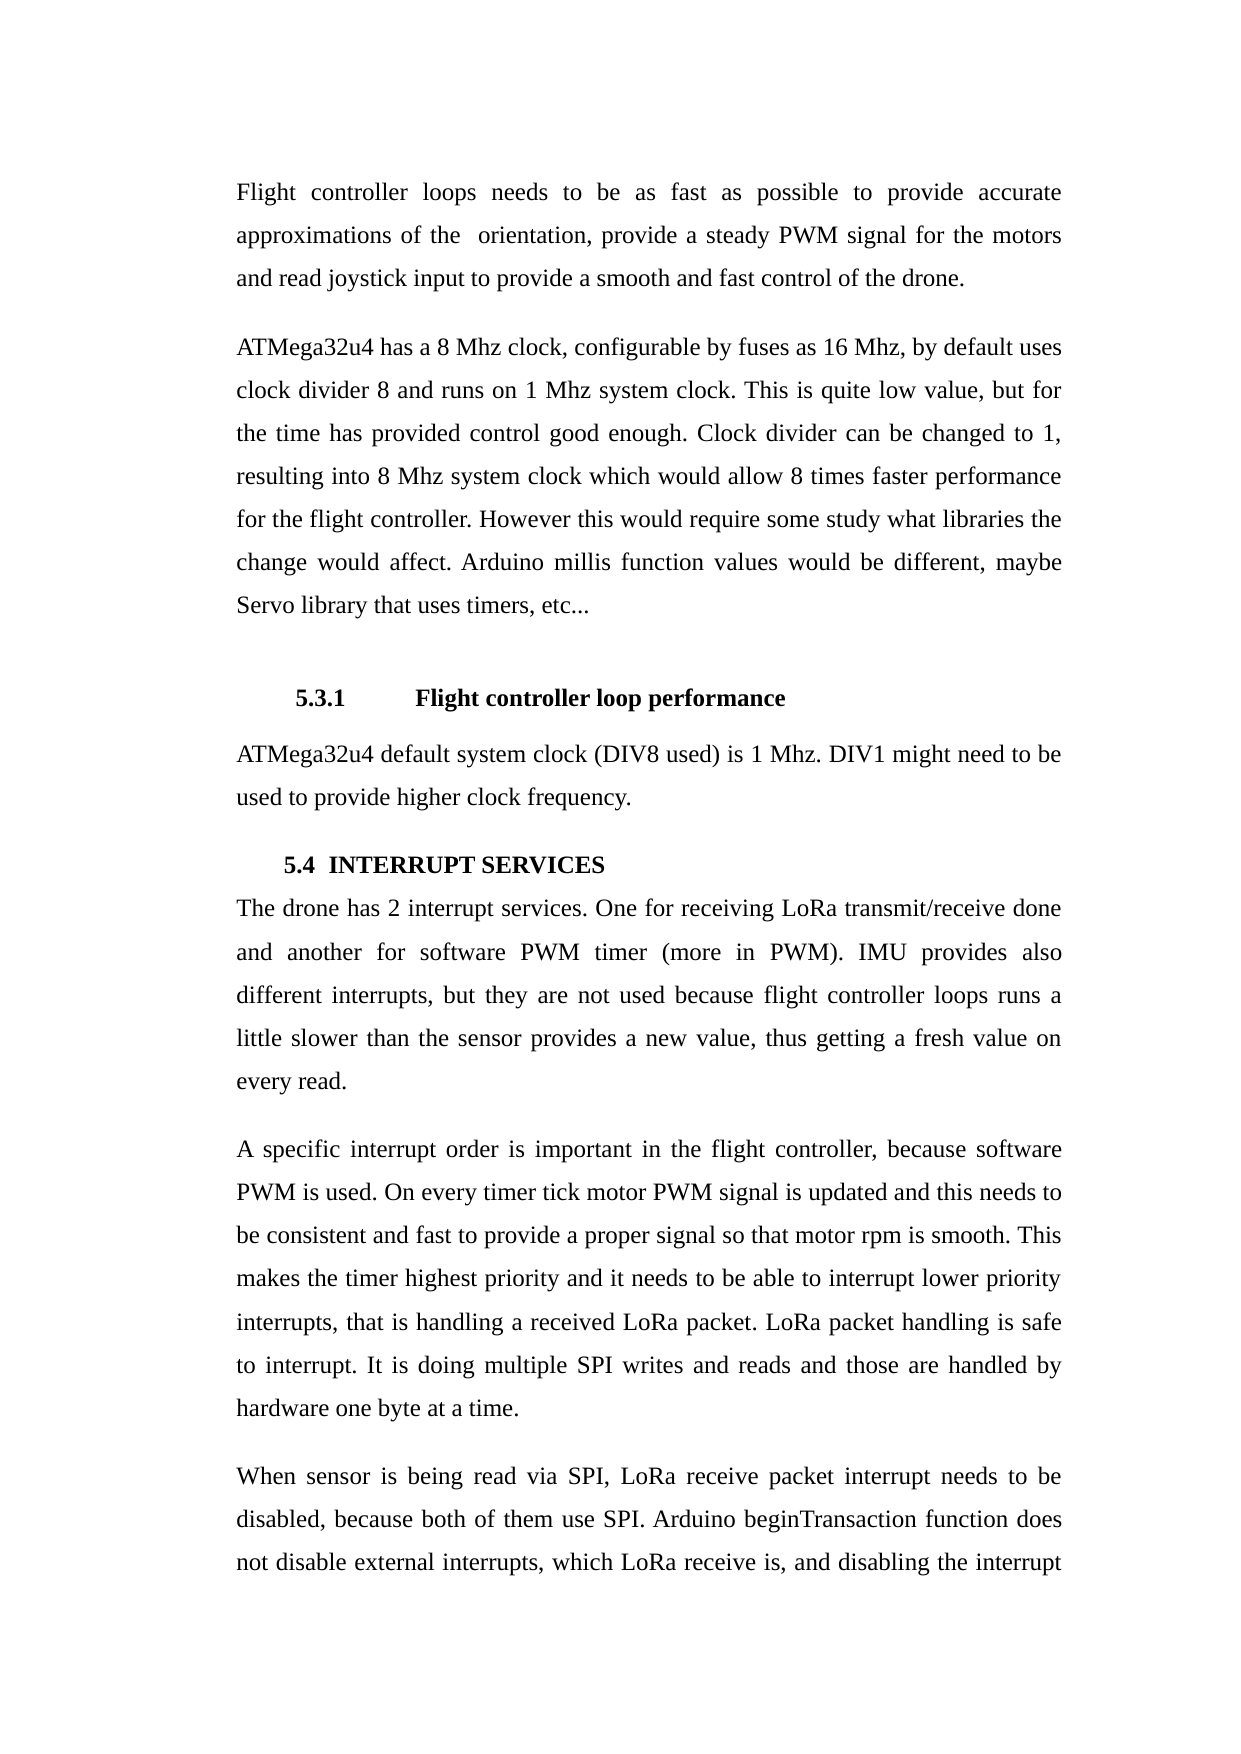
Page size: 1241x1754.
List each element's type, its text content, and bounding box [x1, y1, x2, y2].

subtitle Flight controller loop performance [295, 683, 1063, 712]
text A specific interrupt order is important in the flight controller, because software PWM is used. On every timer tick motor PWM signal is updated and this needs to be consistent and fast to provide a proper signal so that motor rpm is smooth. This makes the timer highest priority and it needs to be able to interrupt lower priority interrupts, that is handling a received LoRa packet. LoRa packet handling is safe to interrupt. It is doing multiple SPI writes and reads and those are handled by hardware one byte at a time. [236, 1134, 1063, 1422]
text ATMega32u4 default system clock (DIV8 used) is 1 Mhz. DIV1 might need to be used to provide higher clock frequency. [236, 739, 1063, 811]
text The drone has 2 interrupt services. One for receiving LoRa transmit/receive done and another for software PWM timer (more in PWM). IMU provides also different interrupts, but they are not used because flight controller loops runs a little slower than the sensor provides a new value, thus getting a fresh value on every read. [236, 893, 1063, 1095]
text When sensor is being read via SPI, LoRa receive packet interrupt needs to be disabled, because both of them use SPI. Arduino beginTransaction function does not disable external interrupts, which LoRa receive is, and disabling the interrupt [236, 1461, 1063, 1576]
subtitle Interrupt services [283, 850, 1063, 879]
text Flight controller loops needs to be as fast as possible to provide accurate approximations of the orientation, provide a steady PWM signal for the motors and read joystick input to provide a smooth and fast control of the drone. [236, 177, 1063, 292]
text ATMega32u4 has a 8 Mhz clock, configurable by fuses as 16 Mhz, by default uses clock divider 8 and runs on 1 Mhz system clock. This is quite low value, but for the time has provided control good enough. Clock divider can be changed to 1, resulting into 8 Mhz system clock which would allow 8 times faster performance for the flight controller. However this would require some study what libraries the change would affect. Arduino millis function values would be different, maybe Servo library that uses timers, etc... [236, 332, 1063, 619]
